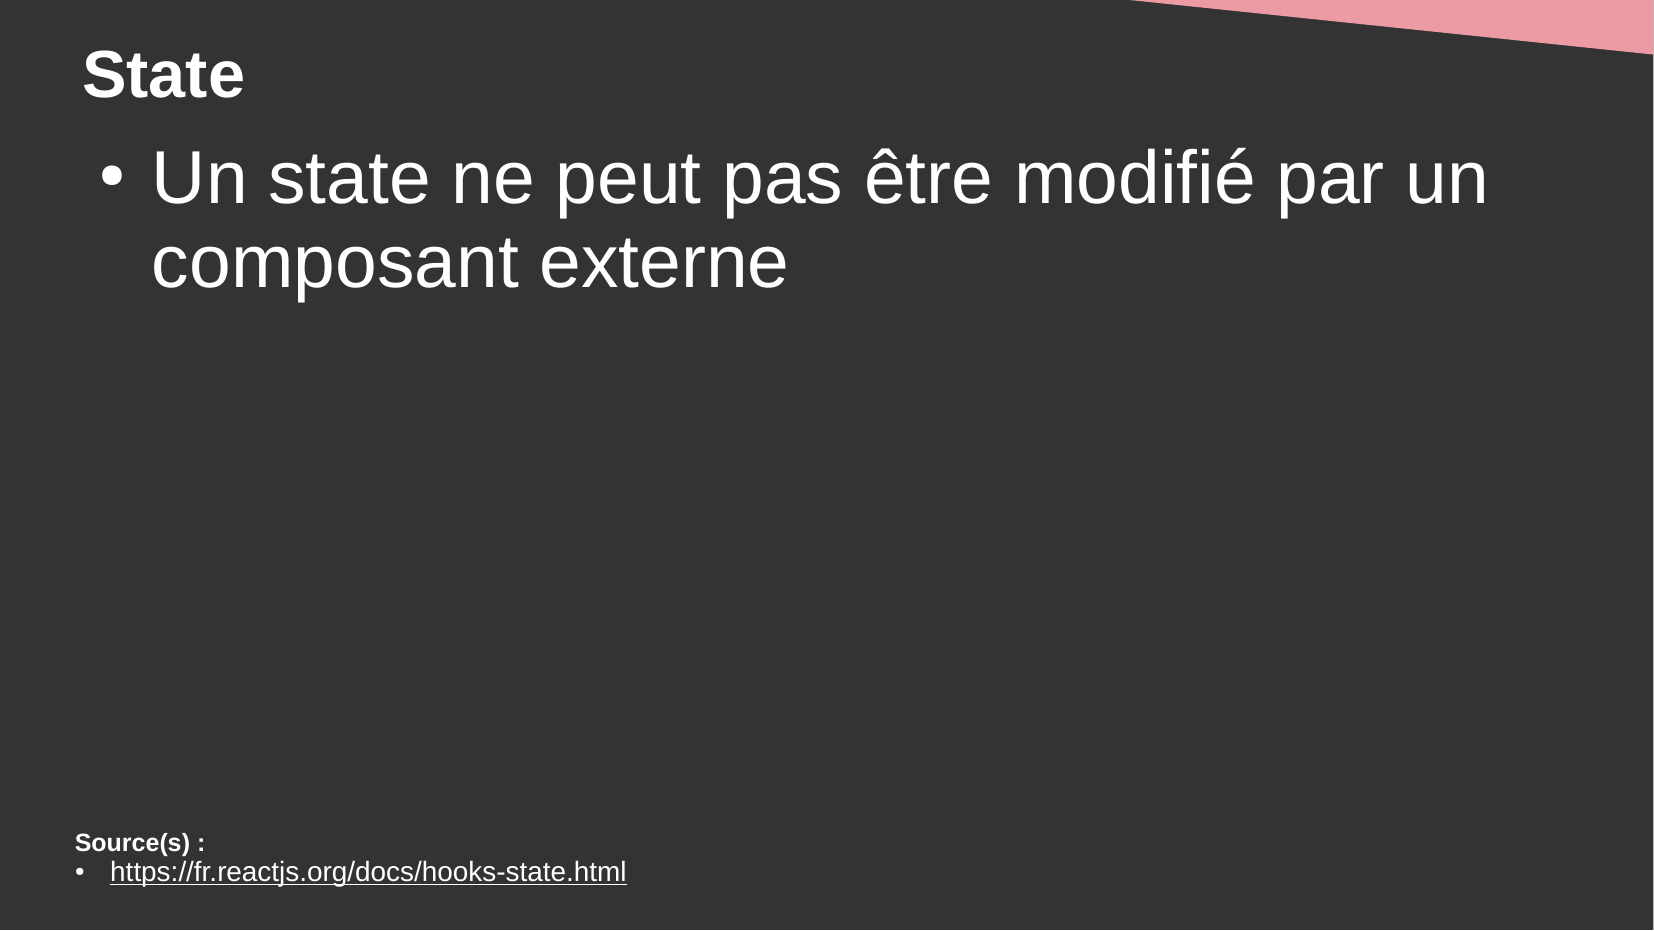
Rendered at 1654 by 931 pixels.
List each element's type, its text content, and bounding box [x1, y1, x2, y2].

text_box Source(s) : https://fr.reactjs.org/docs/hooks-state.html [59, 821, 1546, 906]
list Un state ne peut pas être modifié par un composant externe [80, 135, 1619, 686]
title State [82, 37, 1571, 114]
text_box [1129, 0, 1654, 55]
